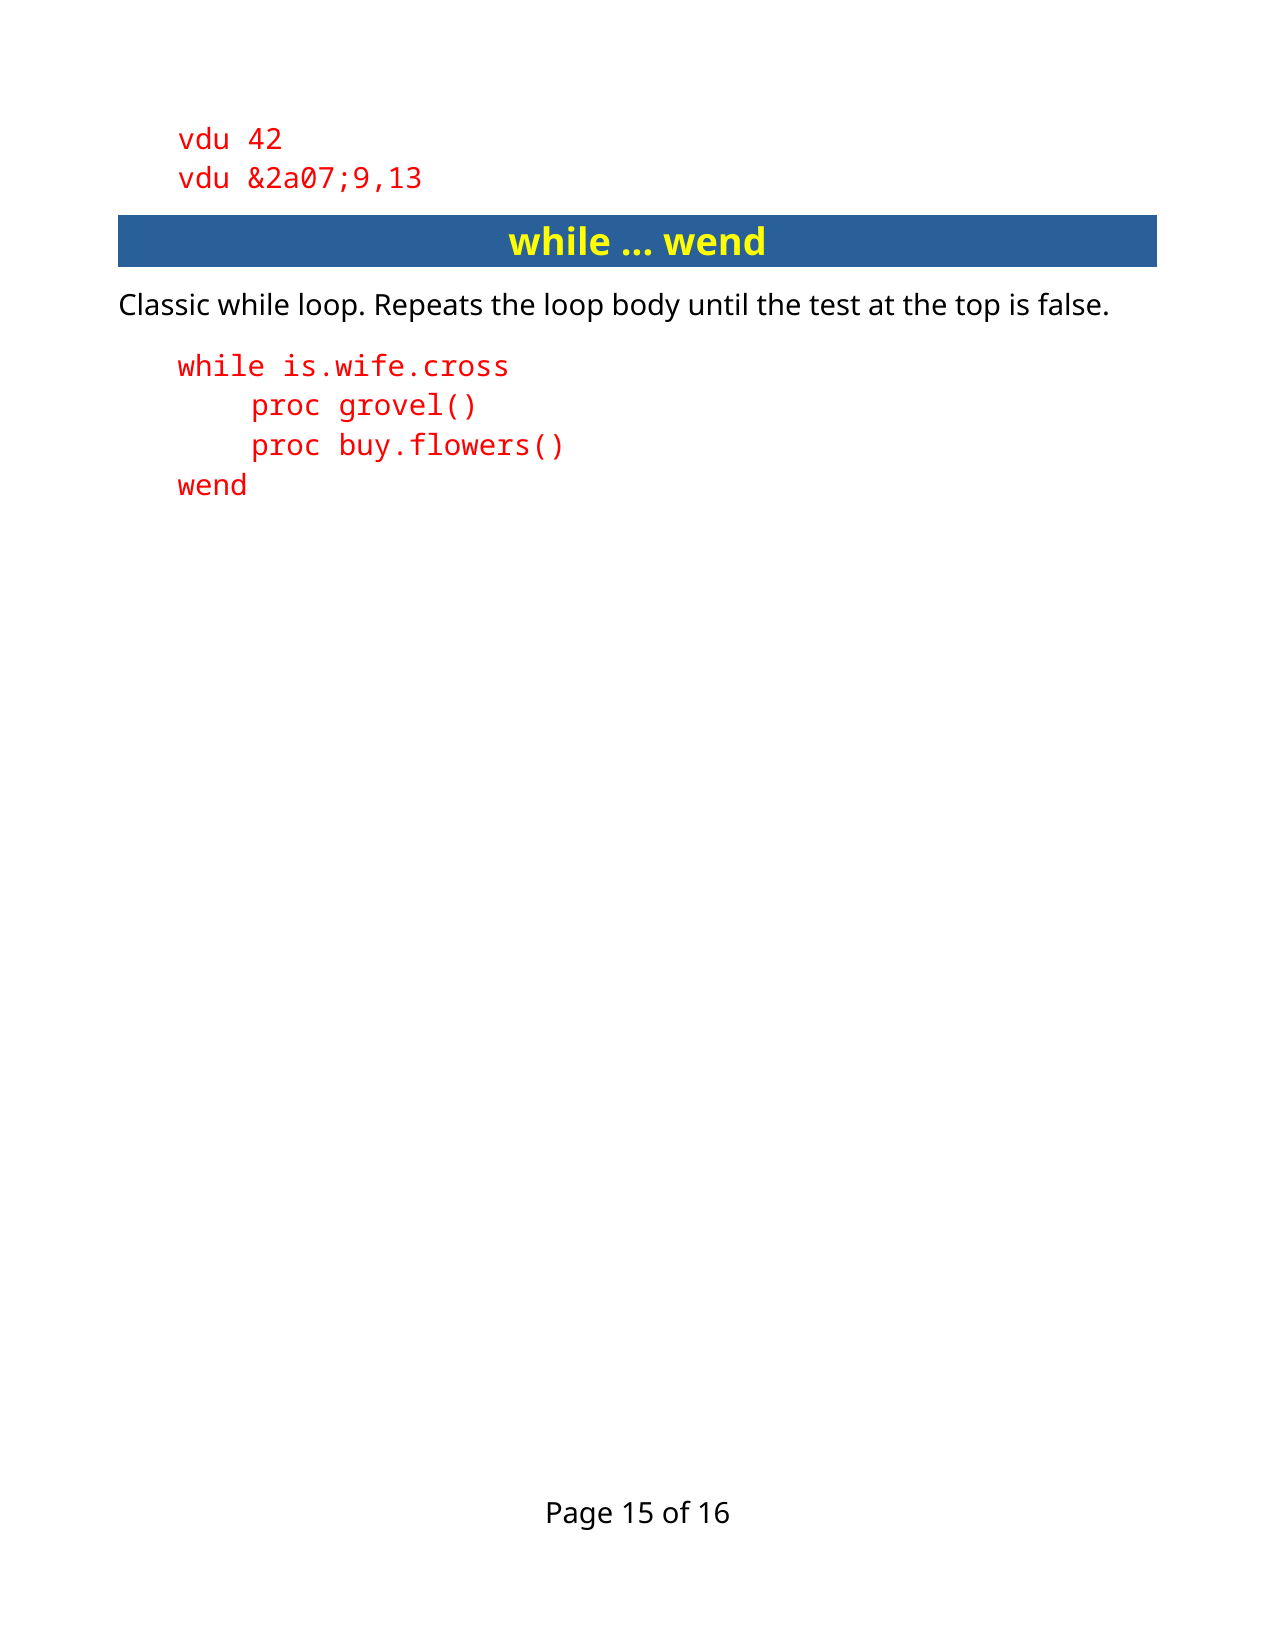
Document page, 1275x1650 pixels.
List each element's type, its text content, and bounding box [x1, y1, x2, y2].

text Classic while loop. Repeats the loop body until the test at the top is false. [118, 284, 1157, 324]
text wend [177, 464, 1157, 503]
subtitle while ... wend [118, 215, 1157, 267]
text vdu &2A07;9,13 [177, 158, 1157, 197]
text while is.wife.cross [177, 345, 1157, 384]
text proc buy.flowers() [177, 424, 1157, 464]
text Vdu 42 [177, 118, 1157, 158]
text proc grovel() [177, 384, 1157, 424]
